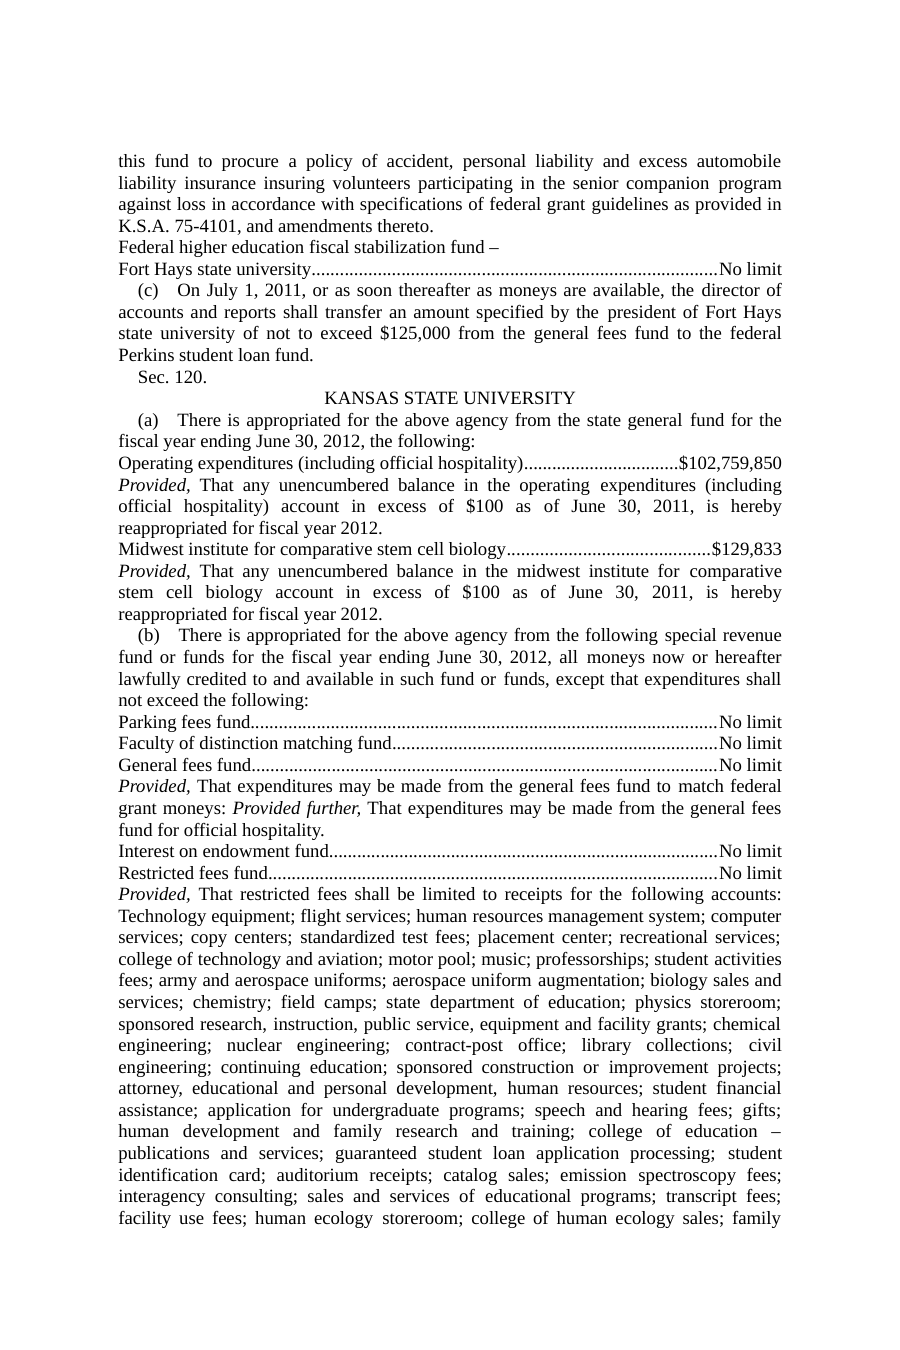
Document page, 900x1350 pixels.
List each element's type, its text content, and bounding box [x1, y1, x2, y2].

text Provided, That restricted fees shall be limited to receipts for the following accounts: Technology equipment; flight services; human resources management system; computer services; copy centers; standardized test fees; placement center; recreational services; college of technology and aviation; motor pool; music; professorships; student activities fees; army and aerospace uniforms; aerospace uniform augmentation; biology sales and services; chemistry; field camps; state department of education; physics storeroom; sponsored research, instruction, public service, equipment and facility grants; chemical engineering; nuclear engineering; contract-post office; library collections; civil engineering; continuing education; sponsored construction or improvement projects; attorney, educational and personal development, human resources; student financial assistance; application for undergraduate programs; speech and hearing fees; gifts; human development and family research and training; college of education – publications and services; guaranteed student loan application processing; student identification card; auditorium receipts; catalog sales; emission spectroscopy fees; interagency consulting; sales and services of educational programs; transcript fees; facility use fees; human ecology storeroom; college of human ecology sales; family [118, 883, 782, 1228]
text (c) On July 1, 2011, or as soon thereafter as moneys are available, the director of accounts and reports shall transfer an amount specified by the president of Fort Hays state university of not to exceed $125,000 from the general fees fund to the federal Perkins student loan fund. [118, 279, 782, 366]
text this fund to procure a policy of accident, personal liability and excess automobile liability insurance insuring volunteers participating in the senior companion program against loss in accordance with specifications of federal grant guidelines as provided in K.S.A. 75-4101, and amendments thereto. [118, 150, 782, 236]
text Fort Hays state university No limit [118, 258, 782, 279]
text Provided, That any unencumbered balance in the midwest institute for comparative stem cell biology account in excess of $100 as of June 30, 2011, is hereby reappropriated for fiscal year 2012. [118, 560, 782, 624]
text Restricted fees fund No limit [118, 862, 782, 883]
text General fees fund No limit [118, 754, 782, 775]
text Interest on endowment fund No limit [118, 840, 782, 862]
text Federal higher education fiscal stabilization fund – [118, 236, 782, 258]
text Provided, That any unencumbered balance in the operating expenditures (including official hospitality) account in excess of $100 as of June 30, 2011, is hereby reappropriated for fiscal year 2012. [118, 473, 782, 538]
text KANSAS STATE UNIVERSITY [118, 387, 782, 409]
text Provided, That expenditures may be made from the general fees fund to match federal grant moneys: Provided further, That expenditures may be made from the general fees fund for official hospitality. [118, 775, 782, 840]
text Parking fees fund No limit [118, 711, 782, 732]
text Sec. 120. [118, 366, 782, 387]
text (b) There is appropriated for the above agency from the following special revenue fund or funds for the fiscal year ending June 30, 2012, all moneys now or hereafter lawfully credited to and available in such fund or funds, except that expenditures shall not exceed the following: [118, 624, 782, 711]
text Midwest institute for comparative stem cell biology $129,833 [118, 538, 782, 560]
text Operating expenditures (including official hospitality) $102,759,850 [118, 452, 782, 473]
text (a) There is appropriated for the above agency from the state general fund for the fiscal year ending June 30, 2012, the following: [118, 409, 782, 452]
text Faculty of distinction matching fund No limit [118, 732, 782, 754]
